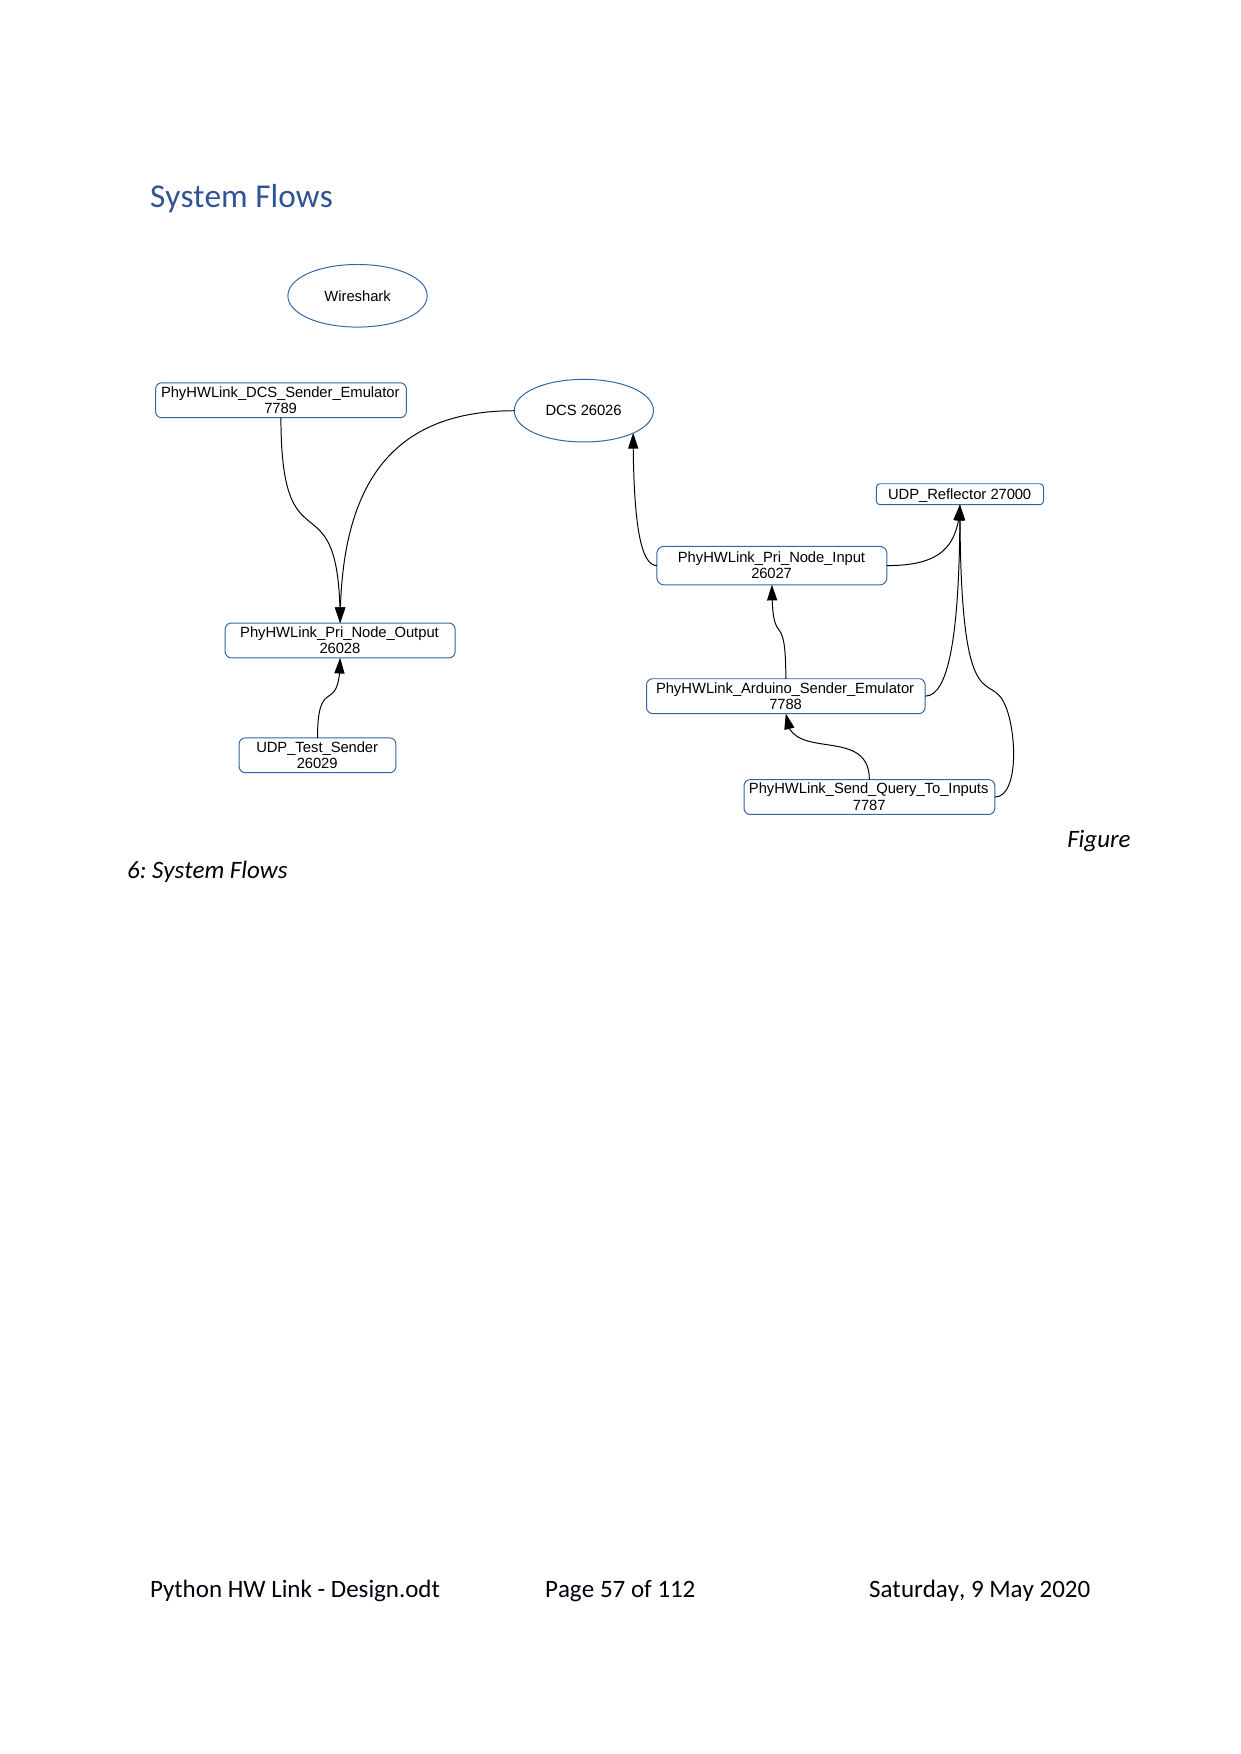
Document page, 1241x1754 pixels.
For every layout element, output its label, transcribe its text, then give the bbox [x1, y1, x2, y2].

subtitle System Flows [150, 175, 1090, 216]
text Figure 6: System Flows [127, 239, 1132, 884]
